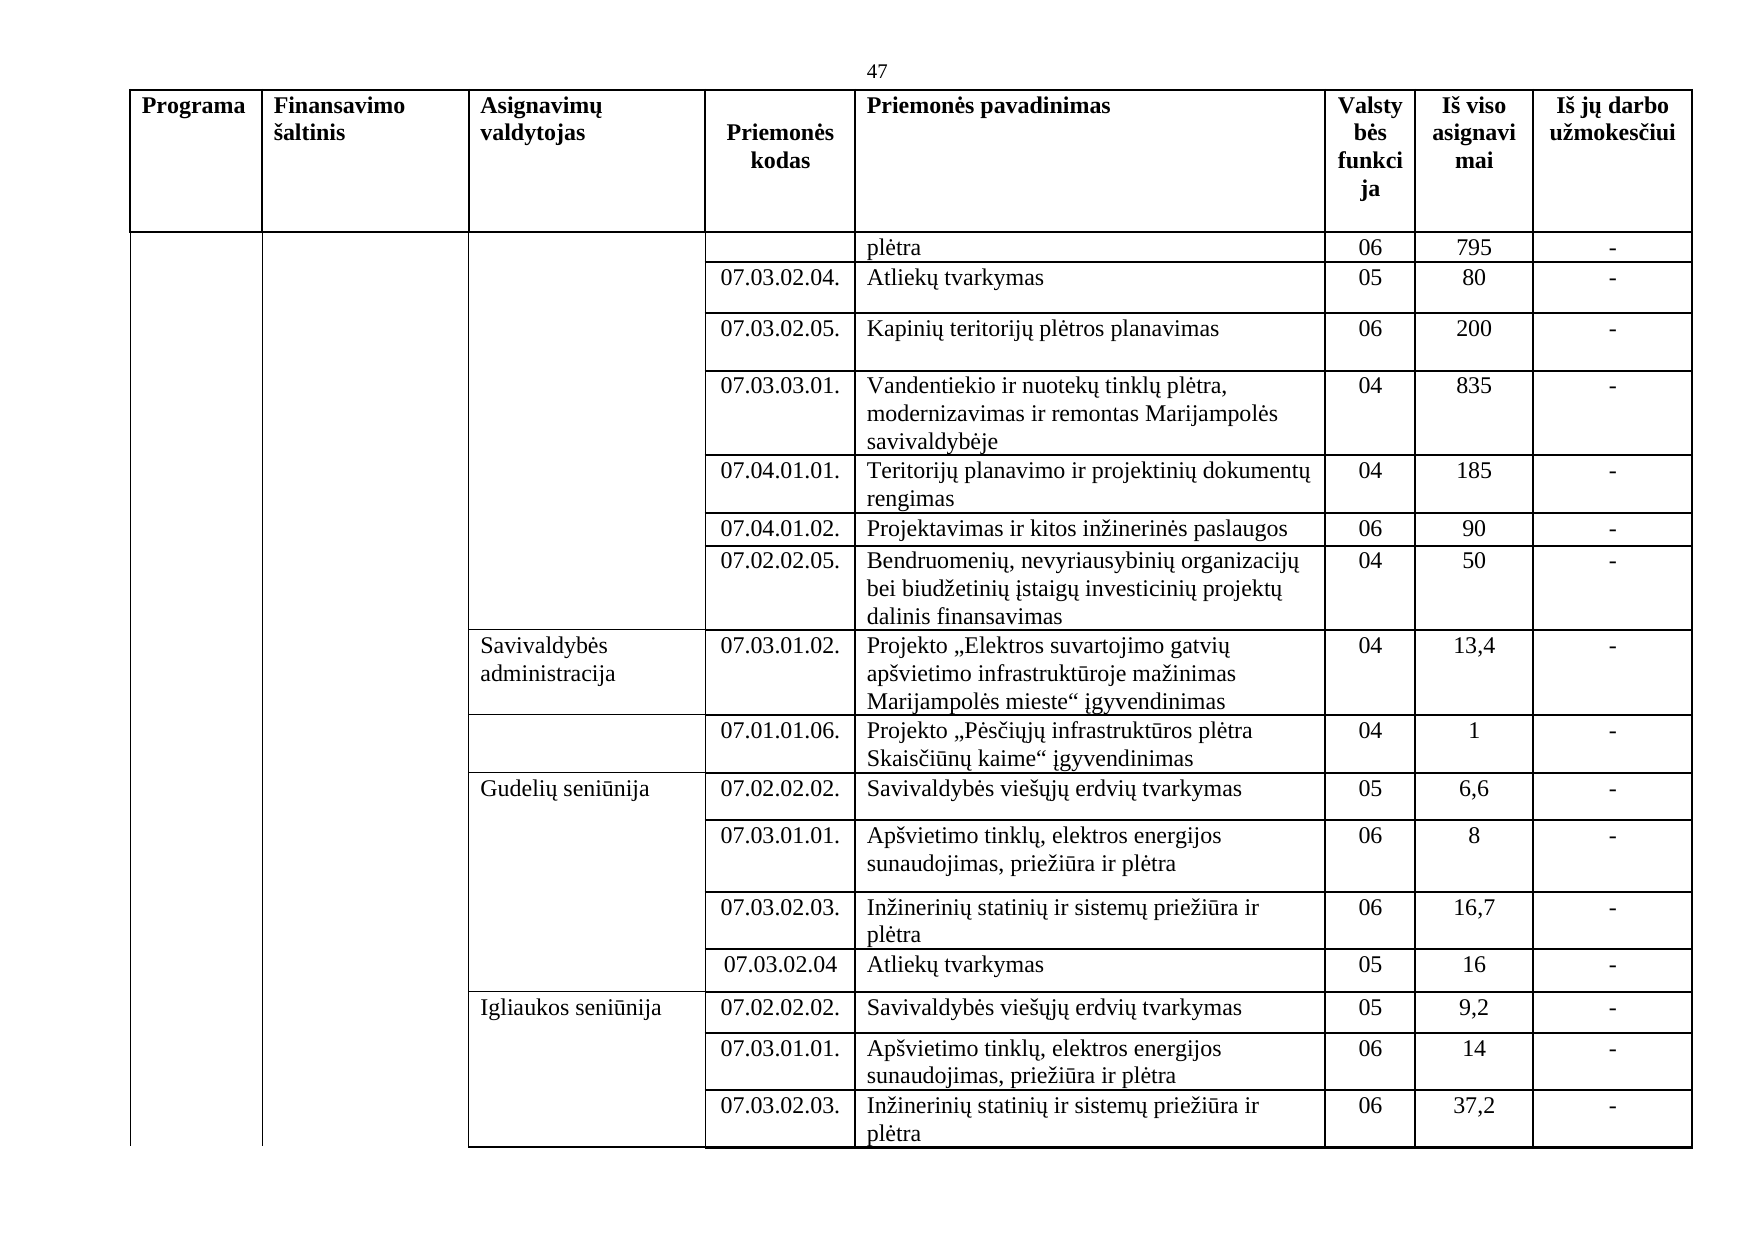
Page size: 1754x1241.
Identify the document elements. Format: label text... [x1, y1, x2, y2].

table_cell 07.03.02.04. [706, 263, 854, 312]
table_header Programa [131, 91, 261, 201]
table_cell 07.03.02.03. [706, 1091, 854, 1146]
table_cell 07.03.01.02. [706, 631, 854, 714]
table_cell Projekto „Pėsčiųjų infrastruktūros plėtra Skaisčiūnų kaime“ įgyvendinimas [856, 716, 1324, 772]
table_cell Savivaldybės viešųjų erdvių tvarkymas [856, 774, 1324, 819]
table_header Iš viso asignavimai [1416, 91, 1532, 231]
table_cell [263, 312, 468, 1146]
table_cell [263, 233, 468, 261]
table_cell [470, 201, 704, 231]
table_cell Atliekų tvarkymas [856, 263, 1324, 312]
table_cell 13,4 [1416, 631, 1532, 714]
table_cell Vandentiekio ir nuotekų tinklų plėtra, modernizavimas ir remontas Marijampolės savivaldybėje [856, 372, 1324, 454]
table_cell - [1534, 821, 1691, 891]
table_cell 05 [1326, 774, 1414, 819]
table_header Finansavimo šaltinis [263, 91, 468, 201]
table_cell 200 [1416, 314, 1532, 369]
table_cell [263, 201, 468, 231]
table_cell [706, 233, 854, 261]
table_cell Apšvietimo tinklų, elektros energijos sunaudojimas, priežiūra ir plėtra [856, 1034, 1324, 1089]
table_cell 07.04.01.02. [706, 514, 854, 544]
table_cell - [1534, 893, 1691, 948]
table_cell 8 [1416, 821, 1532, 891]
table_cell [131, 233, 262, 261]
table_header Priemonės pavadinimas [856, 91, 1324, 201]
table_cell 6,6 [1416, 774, 1532, 819]
table_cell - [1534, 456, 1691, 512]
table_cell [469, 261, 705, 629]
table_cell - [1534, 314, 1691, 369]
table_cell 04 [1326, 716, 1414, 772]
table_cell Projektavimas ir kitos inžinerinės paslaugos [856, 514, 1324, 544]
table_cell 07.02.02.02. [706, 774, 854, 819]
table_cell - [1534, 1034, 1691, 1089]
table_cell Gudelių seniūnija [469, 773, 705, 991]
table_cell 9,2 [1416, 993, 1532, 1032]
table_cell plėtra [856, 233, 1324, 261]
table_cell [469, 233, 705, 261]
table_cell 06 [1326, 514, 1414, 544]
table_cell 16 [1416, 950, 1532, 991]
table_cell 07.03.01.01. [706, 1034, 854, 1089]
table_cell [131, 312, 262, 1146]
table_cell - [1534, 547, 1691, 629]
table_cell - [1534, 514, 1691, 544]
table_cell Atliekų tvarkymas [856, 950, 1324, 991]
table_cell 07.03.02.04 [706, 950, 854, 991]
table_cell Inžinerinių statinių ir sistemų priežiūra ir plėtra [856, 1091, 1324, 1146]
table_cell 07.03.03.01. [706, 372, 854, 454]
table_cell Teritorijų planavimo ir projektinių dokumentų rengimas [856, 456, 1324, 512]
table_cell [263, 261, 468, 312]
table_header Asignavimų valdytojas [470, 91, 704, 201]
table_cell Savivaldybės administracija [469, 630, 705, 714]
table_cell 04 [1326, 547, 1414, 629]
table_cell 05 [1326, 993, 1414, 1032]
table_cell - [1534, 372, 1691, 454]
table_cell 185 [1416, 456, 1532, 512]
table_cell 06 [1326, 893, 1414, 948]
table_cell 06 [1326, 821, 1414, 891]
table_cell 06 [1326, 1091, 1414, 1146]
table_cell 90 [1416, 514, 1532, 544]
table_cell - [1534, 263, 1691, 312]
table_cell - [1534, 716, 1691, 772]
table_cell 06 [1326, 314, 1414, 369]
table_cell - [1534, 631, 1691, 714]
table_cell 04 [1326, 456, 1414, 512]
table_cell 1 [1416, 716, 1532, 772]
table_cell 06 [1326, 1034, 1414, 1089]
table_header Valstybės funkcija [1326, 91, 1414, 201]
table_cell Inžinerinių statinių ir sistemų priežiūra ir plėtra [856, 893, 1324, 948]
table_cell 05 [1326, 263, 1414, 312]
table_cell 04 [1326, 372, 1414, 454]
table_cell 795 [1416, 233, 1532, 261]
table_cell Bendruomenių, nevyriausybinių organizacijų bei biudžetinių įstaigų investicinių projektų dalinis finansavimas [856, 547, 1324, 629]
table_cell - [1534, 950, 1691, 991]
table_header Priemonės kodas [706, 91, 854, 201]
table_cell Apšvietimo tinklų, elektros energijos sunaudojimas, priežiūra ir plėtra [856, 821, 1324, 891]
table_cell 04 [1326, 631, 1414, 714]
table_cell 05 [1326, 950, 1414, 991]
table_cell [131, 261, 262, 312]
table_cell 07.01.01.06. [706, 716, 854, 772]
table_cell [469, 715, 705, 772]
table_cell 07.03.01.01. [706, 821, 854, 891]
table_cell Savivaldybės viešųjų erdvių tvarkymas [856, 993, 1324, 1032]
table_cell 07.04.01.01. [706, 456, 854, 512]
table_cell - - [1534, 233, 1691, 261]
table_cell 50 [1416, 547, 1532, 629]
table_cell 07.02.02.02. [706, 993, 854, 1032]
table_cell 07.02.02.05. [706, 547, 854, 629]
table_cell [131, 201, 261, 231]
table_cell 16,7 [1416, 893, 1532, 948]
table_header Iš jų darbo užmokesčiui [1534, 91, 1691, 231]
table_cell [1326, 201, 1414, 231]
table_cell Projekto „Elektros suvartojimo gatvių apšvietimo infrastruktūroje mažinimas Marijampolės mieste“ įgyvendinimas [856, 631, 1324, 714]
table_cell 07.03.02.05. [706, 314, 854, 369]
table_cell - [1534, 993, 1691, 1032]
table_cell 37,2 [1416, 1091, 1532, 1146]
table_cell - [1534, 1091, 1691, 1146]
table_cell 80 [1416, 263, 1532, 312]
table_cell 06 [1326, 233, 1414, 261]
table_cell [856, 201, 1324, 231]
table_cell 07.03.02.03. [706, 893, 854, 948]
table_cell Igliaukos seniūnija [469, 992, 705, 1146]
table_cell Kapinių teritorijų plėtros planavimas [856, 314, 1324, 369]
table_cell [706, 201, 854, 231]
table_cell 14 [1416, 1034, 1532, 1089]
table_cell - [1534, 774, 1691, 819]
table_cell 835 [1416, 372, 1532, 454]
